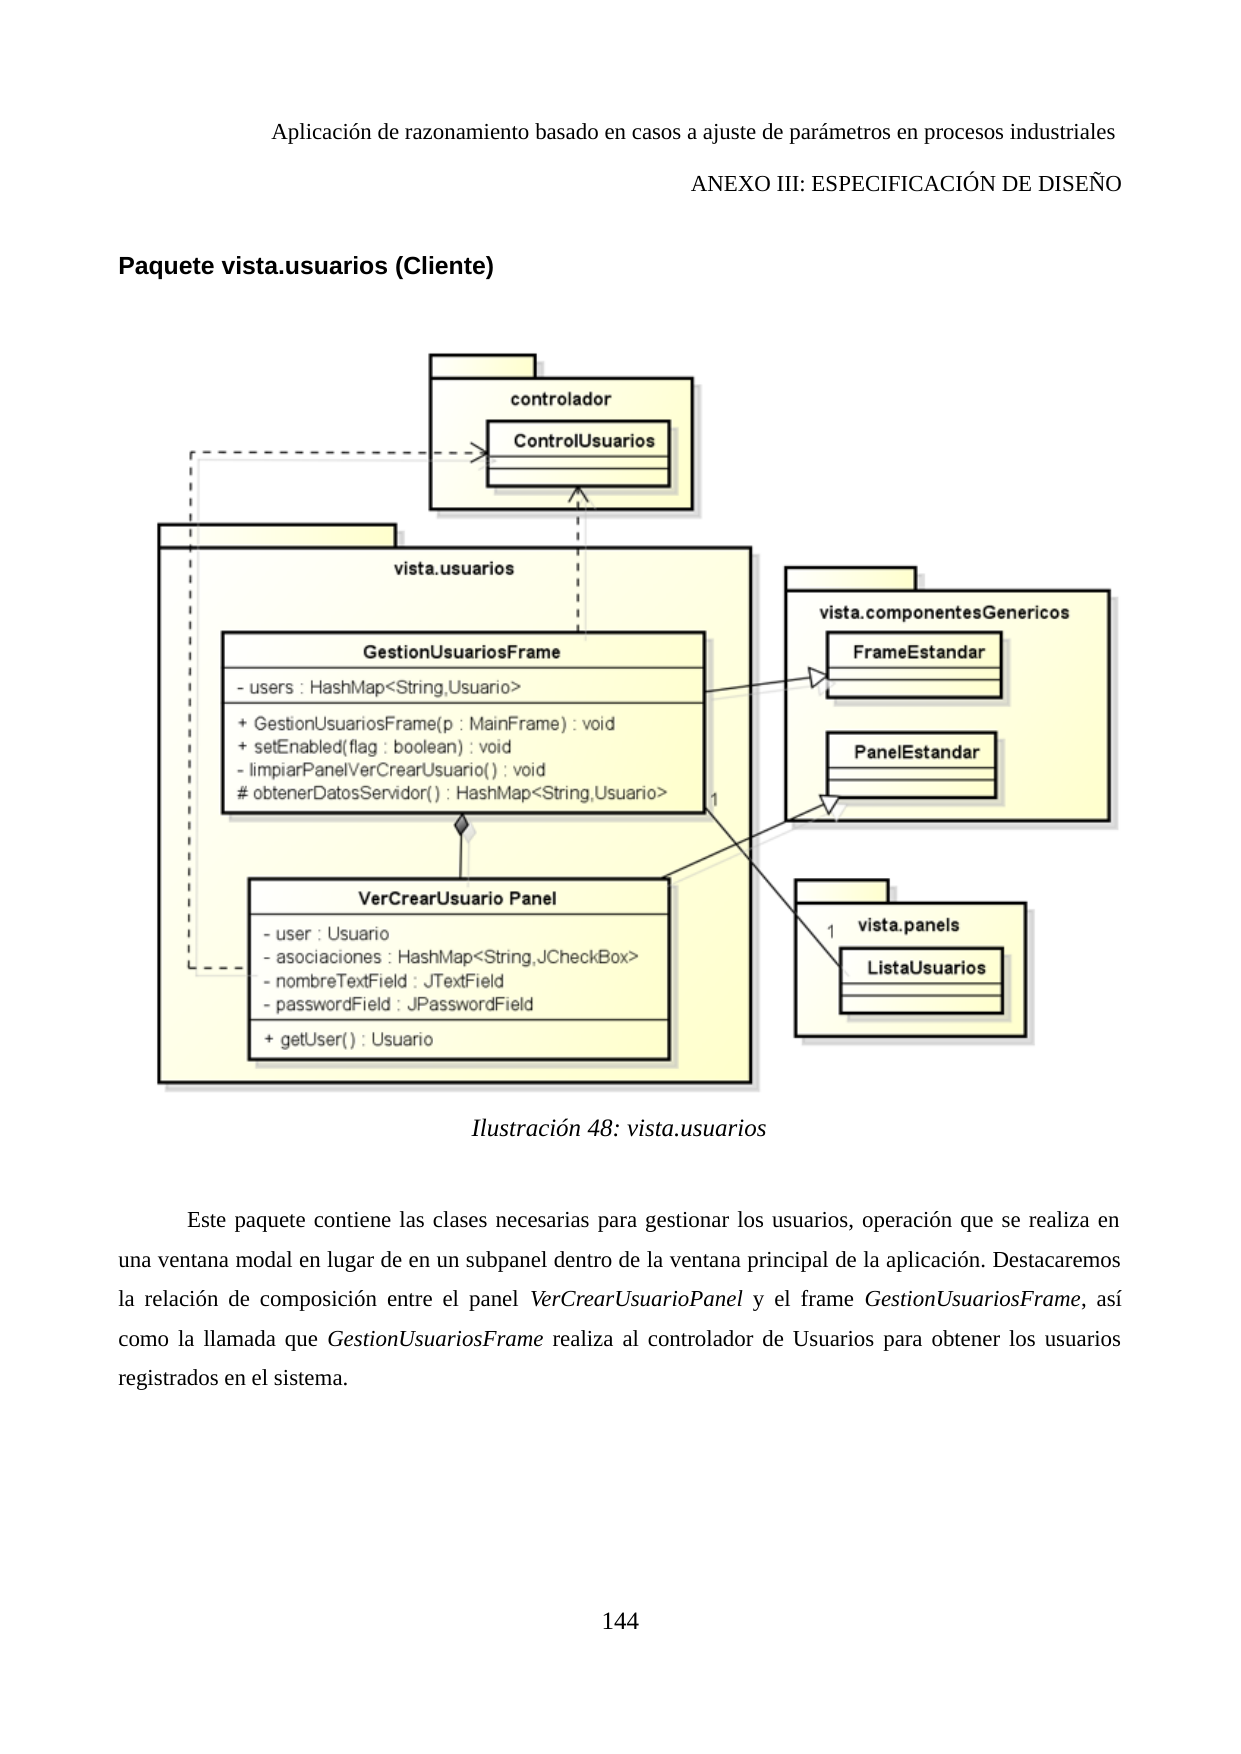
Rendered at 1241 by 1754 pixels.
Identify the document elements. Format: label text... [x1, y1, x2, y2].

picture [118, 345, 1123, 1113]
text Este paquete contiene las clases necesarias para gestionar los usuarios, operación que se realiza en una ventana modal en lugar de en un subpanel dentro de la ventana principal de la aplicación. Destacaremos la relación de composición entre el panel VerCrearUsuarioPanel y el frame GestionUsuariosFrame, así como la llamada que GestionUsuariosFrame realiza al controlador de Usuarios para obtener los usuarios registrados en el sistema. [118, 1206, 1122, 1391]
text [118, 326, 1122, 345]
subtitle Paquete vista.usuarios (Cliente) [118, 251, 1122, 279]
text Ilustración 48: vista.usuarios [118, 1113, 1122, 1141]
